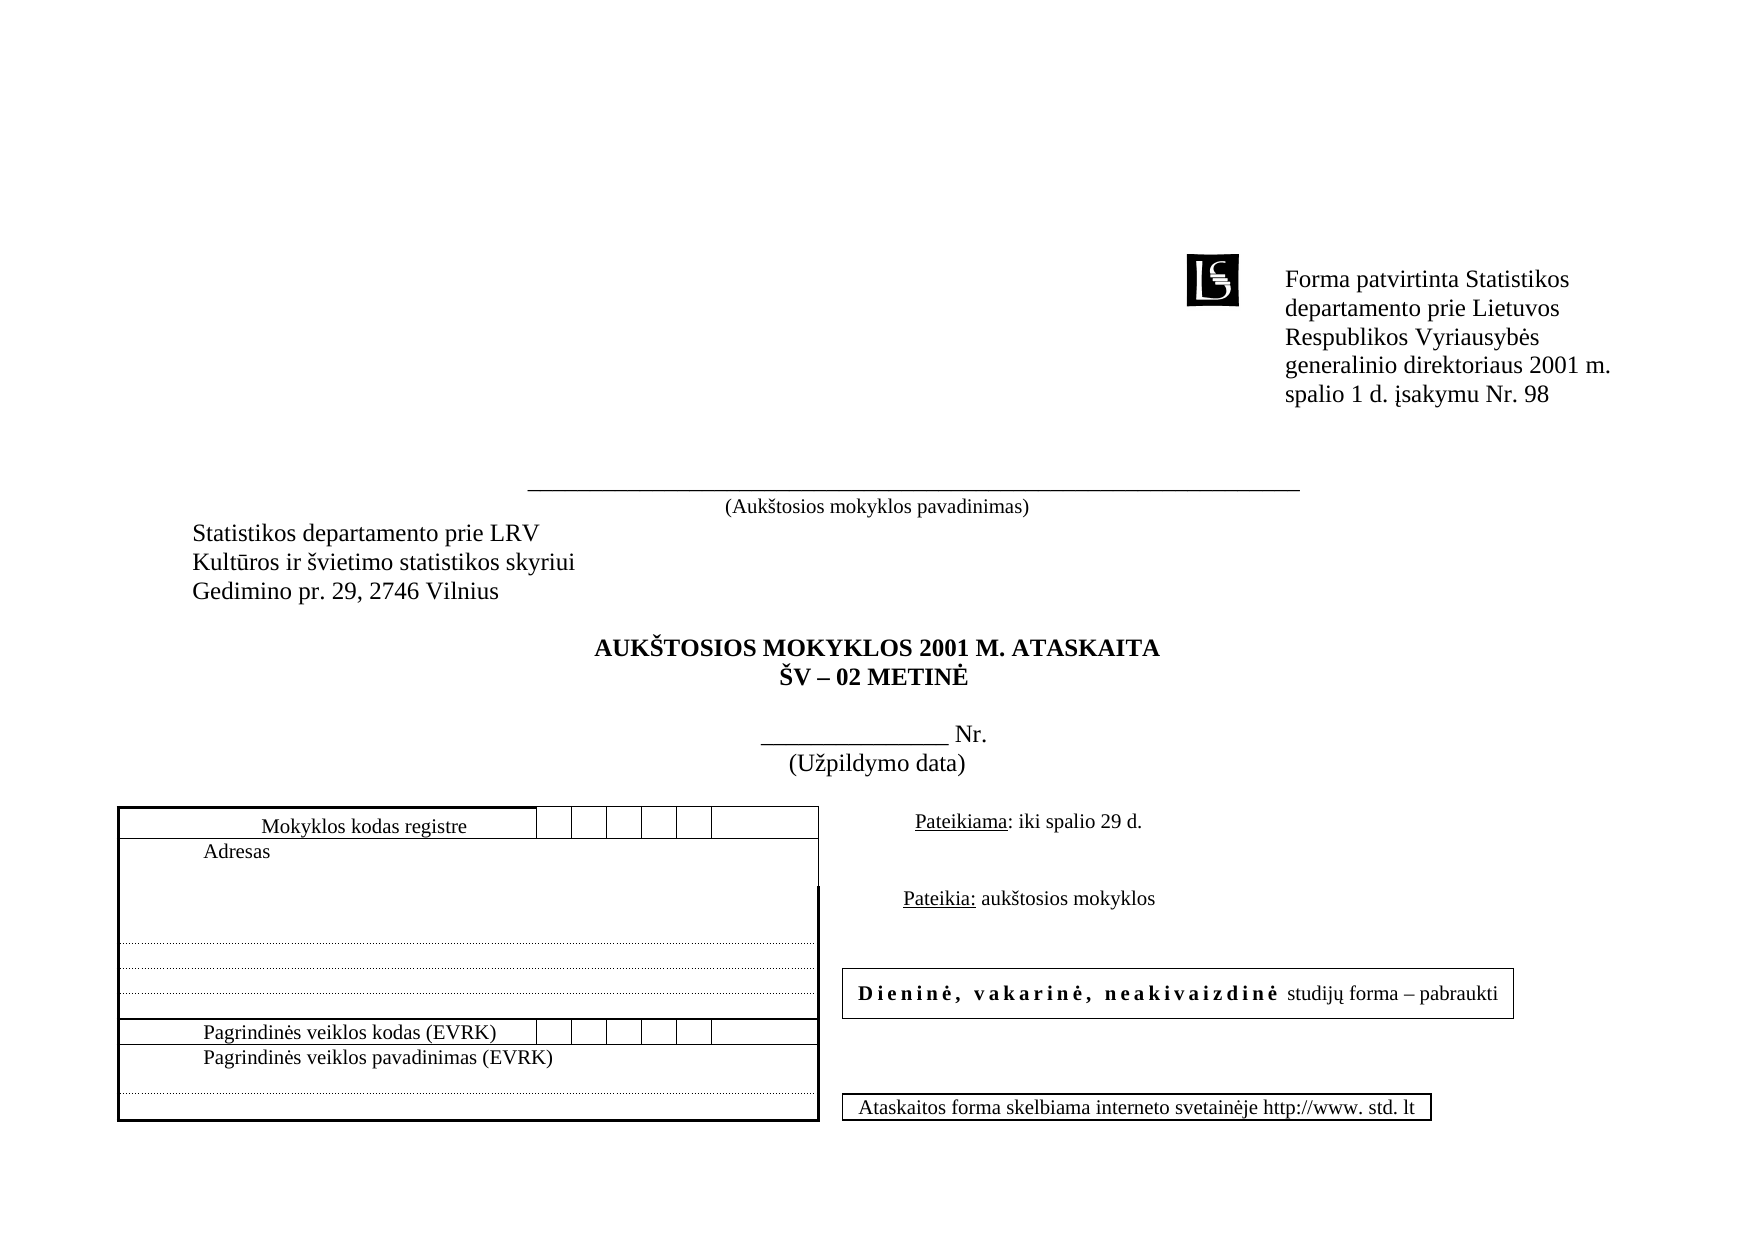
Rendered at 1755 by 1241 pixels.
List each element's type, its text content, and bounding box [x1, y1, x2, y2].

table_cell [820, 993, 842, 1018]
table_cell [820, 1069, 842, 1093]
text Gedimino pr. 29, 2746 Vilnius [118, 576, 1636, 604]
text (Užpildymo data) [118, 748, 1636, 777]
table_cell [1431, 886, 1514, 943]
table_cell [820, 1044, 842, 1069]
table_header Mokyklos kodas registre [120, 809, 536, 838]
table_cell [677, 1020, 711, 1044]
table_cell [820, 1093, 842, 1119]
table_cell Pagrindinės veiklos pavadinimas (EVRK) [120, 1045, 817, 1069]
table_cell [843, 1044, 1431, 1069]
table_cell [1250, 886, 1431, 943]
text Kultūros ir švietimo statistikos skyriui [118, 547, 1636, 576]
table_header [642, 807, 676, 838]
table_cell [1431, 1044, 1514, 1069]
table_cell Pateikia: aukštosios mokyklos [820, 886, 1250, 968]
table_cell [607, 1020, 641, 1044]
table_cell [1250, 838, 1431, 886]
table_cell [820, 968, 842, 993]
text Statistikos departamento prie LRV [118, 518, 1636, 547]
table_header Pateikiama: iki spalio 29 d. [819, 806, 1250, 886]
table_cell [120, 1069, 817, 1093]
table_cell [642, 1020, 676, 1044]
table_cell Ataskaitos forma skelbiama interneto svetainėje http://www. std. lt [843, 1095, 1430, 1119]
table_header [1250, 806, 1431, 838]
table_cell [572, 1020, 606, 1044]
table_cell [120, 993, 817, 1018]
table_cell [1250, 1019, 1431, 1044]
table_cell [1431, 1019, 1514, 1044]
table_header [677, 807, 711, 838]
table_cell Pagrindinės veiklos kodas (EVRK) [120, 1020, 536, 1044]
table_cell [712, 1020, 817, 1044]
table_header [1431, 806, 1514, 838]
table_header [537, 807, 571, 838]
table_cell dieninė, vakarinė, neakivaizdinė studijų forma – pabraukti [843, 969, 1513, 1018]
table_header [572, 807, 606, 838]
table_cell [120, 968, 817, 993]
table_cell [120, 943, 817, 968]
table_cell [820, 1018, 1152, 1044]
table_cell [120, 1093, 817, 1119]
table_cell [1250, 943, 1431, 968]
table_cell Adresas [120, 839, 818, 943]
table_cell [1153, 1019, 1250, 1044]
table_cell [1431, 943, 1514, 968]
text ŠV – 02 metinė [118, 662, 1636, 691]
table_header [607, 807, 641, 838]
text Forma patvirtinta Statistikos departamento prie Lietuvos Respublikos Vyriausybės generalinio direktoriaus 2001 m. spalio 1 d. įsakymu Nr. 98 [1285, 264, 1642, 408]
text (Aukštosios mokyklos pavadinimas) [118, 494, 1636, 518]
table_cell [1431, 838, 1514, 886]
table_cell [537, 1020, 571, 1044]
text AUKŠTOSIOS MOKYKLOS 2001 m. ataskaita [118, 633, 1636, 662]
table_cell [1432, 1093, 1514, 1119]
table_cell [843, 1069, 1431, 1093]
table_cell [1431, 1069, 1514, 1093]
table_header [712, 807, 818, 838]
text _______________ Nr. [118, 719, 1636, 748]
